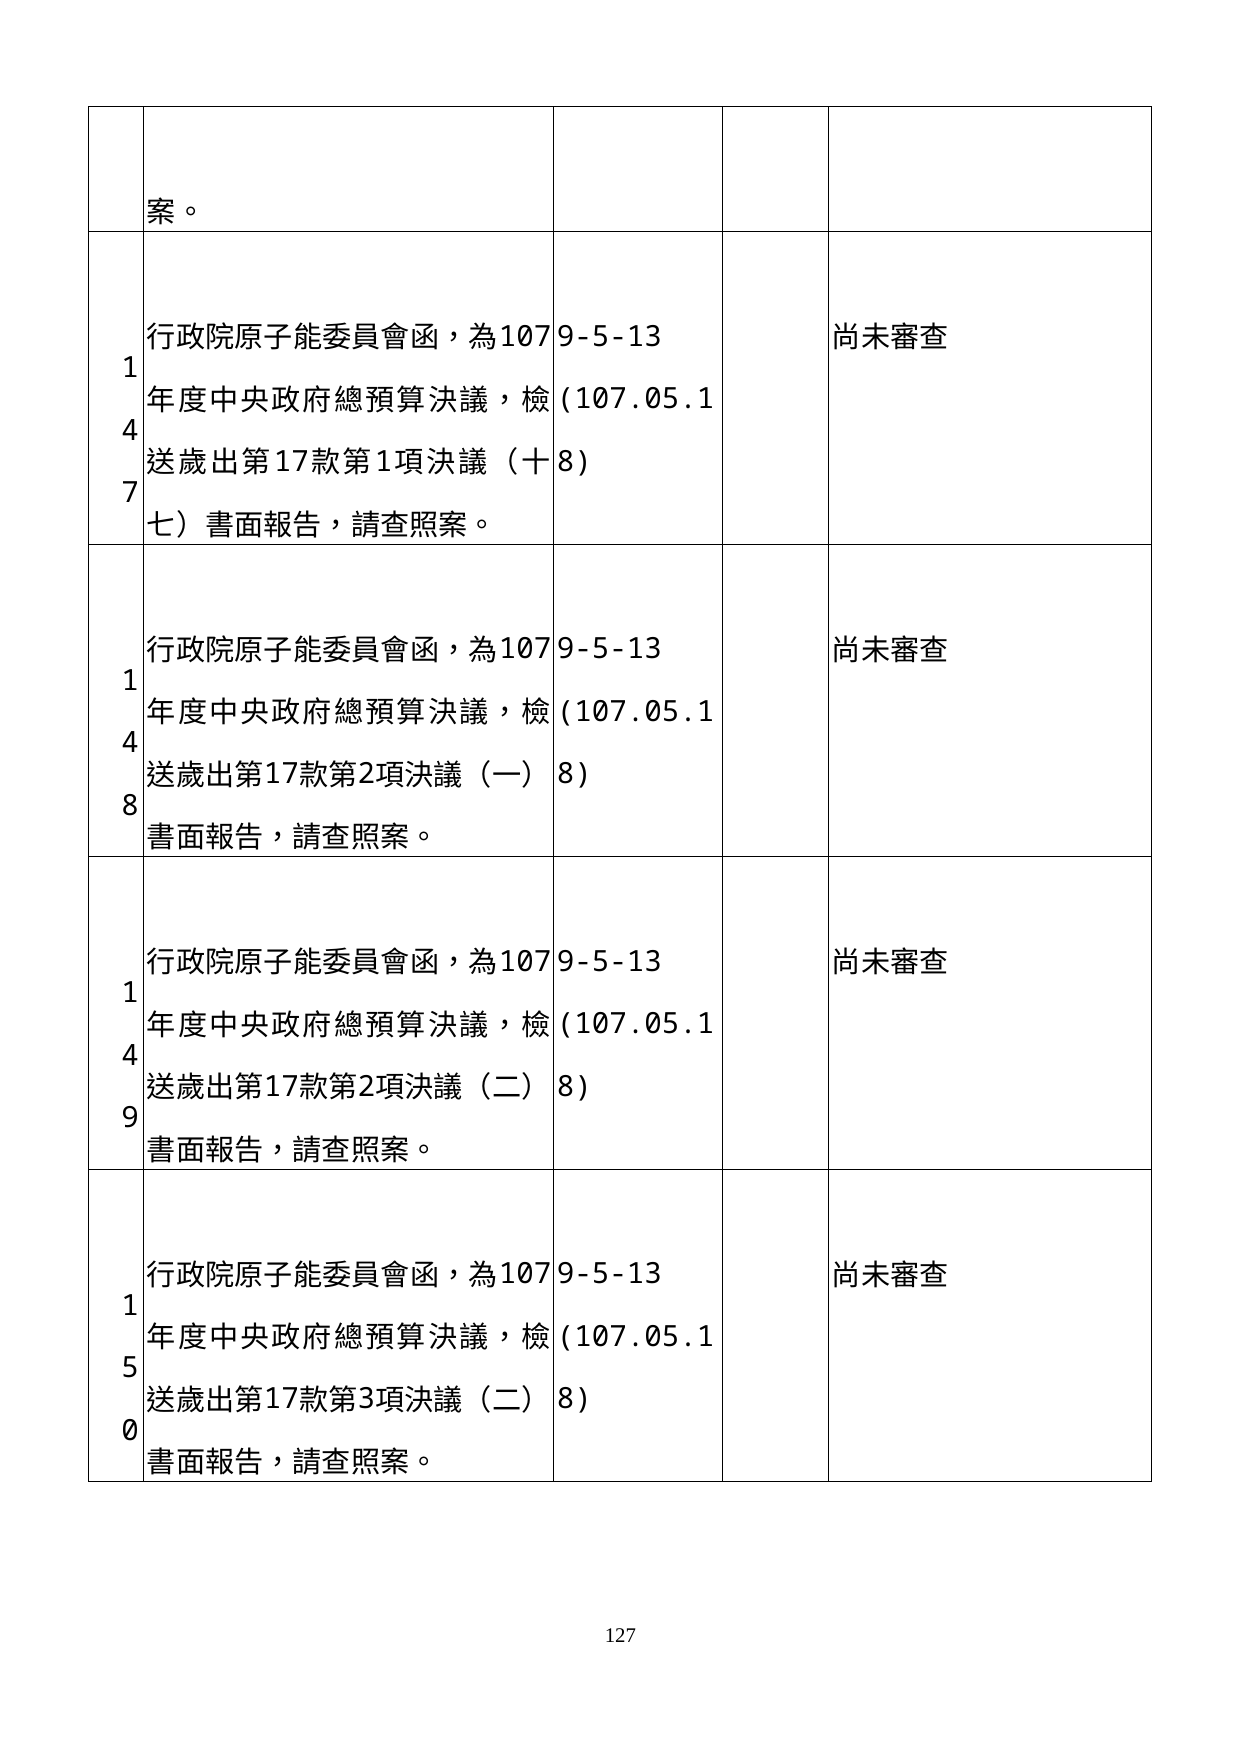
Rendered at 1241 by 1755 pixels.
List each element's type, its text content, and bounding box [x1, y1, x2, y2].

table_cell [723, 232, 828, 543]
table_cell 9-5-13 (107.05.18) [554, 857, 722, 1168]
table_cell 行政院原子能委員會函，為107年度中央政府總預算決議，檢送歲出第17款第2項決議（一）書面報告，請查照案。 [144, 545, 553, 856]
table_cell [554, 107, 722, 231]
table_cell [723, 857, 828, 1168]
table_cell [89, 107, 143, 231]
table_cell [89, 1170, 143, 1481]
table_cell 尚未審查 [829, 232, 1151, 543]
table_cell [723, 107, 828, 231]
table_cell 尚未審查 [829, 545, 1151, 856]
table_cell 9-5-13 (107.05.18) [554, 1170, 722, 1481]
table_cell [723, 545, 828, 856]
table_cell 尚未審查 [829, 857, 1151, 1168]
table_cell 尚未審查 [829, 1170, 1151, 1481]
table_cell 9-5-13 (107.05.18) [554, 545, 722, 856]
table_cell 案。 [144, 107, 553, 231]
table_cell 行政院原子能委員會函，為107年度中央政府總預算決議，檢送歲出第17款第3項決議（二）書面報告，請查照案。 [144, 1170, 553, 1481]
table_cell [723, 1170, 828, 1481]
table_cell 行政院原子能委員會函，為107年度中央政府總預算決議，檢送歲出第17款第2項決議（二）書面報告，請查照案。 [144, 857, 553, 1168]
table_cell [89, 232, 143, 543]
table_cell [829, 107, 1151, 231]
table_cell 行政院原子能委員會函，為107年度中央政府總預算決議，檢送歲出第17款第1項決議（十七）書面報告，請查照案。 [144, 232, 553, 543]
table_cell [89, 545, 143, 856]
table_cell [89, 857, 143, 1168]
table_cell 9-5-13 (107.05.18) [554, 232, 722, 543]
